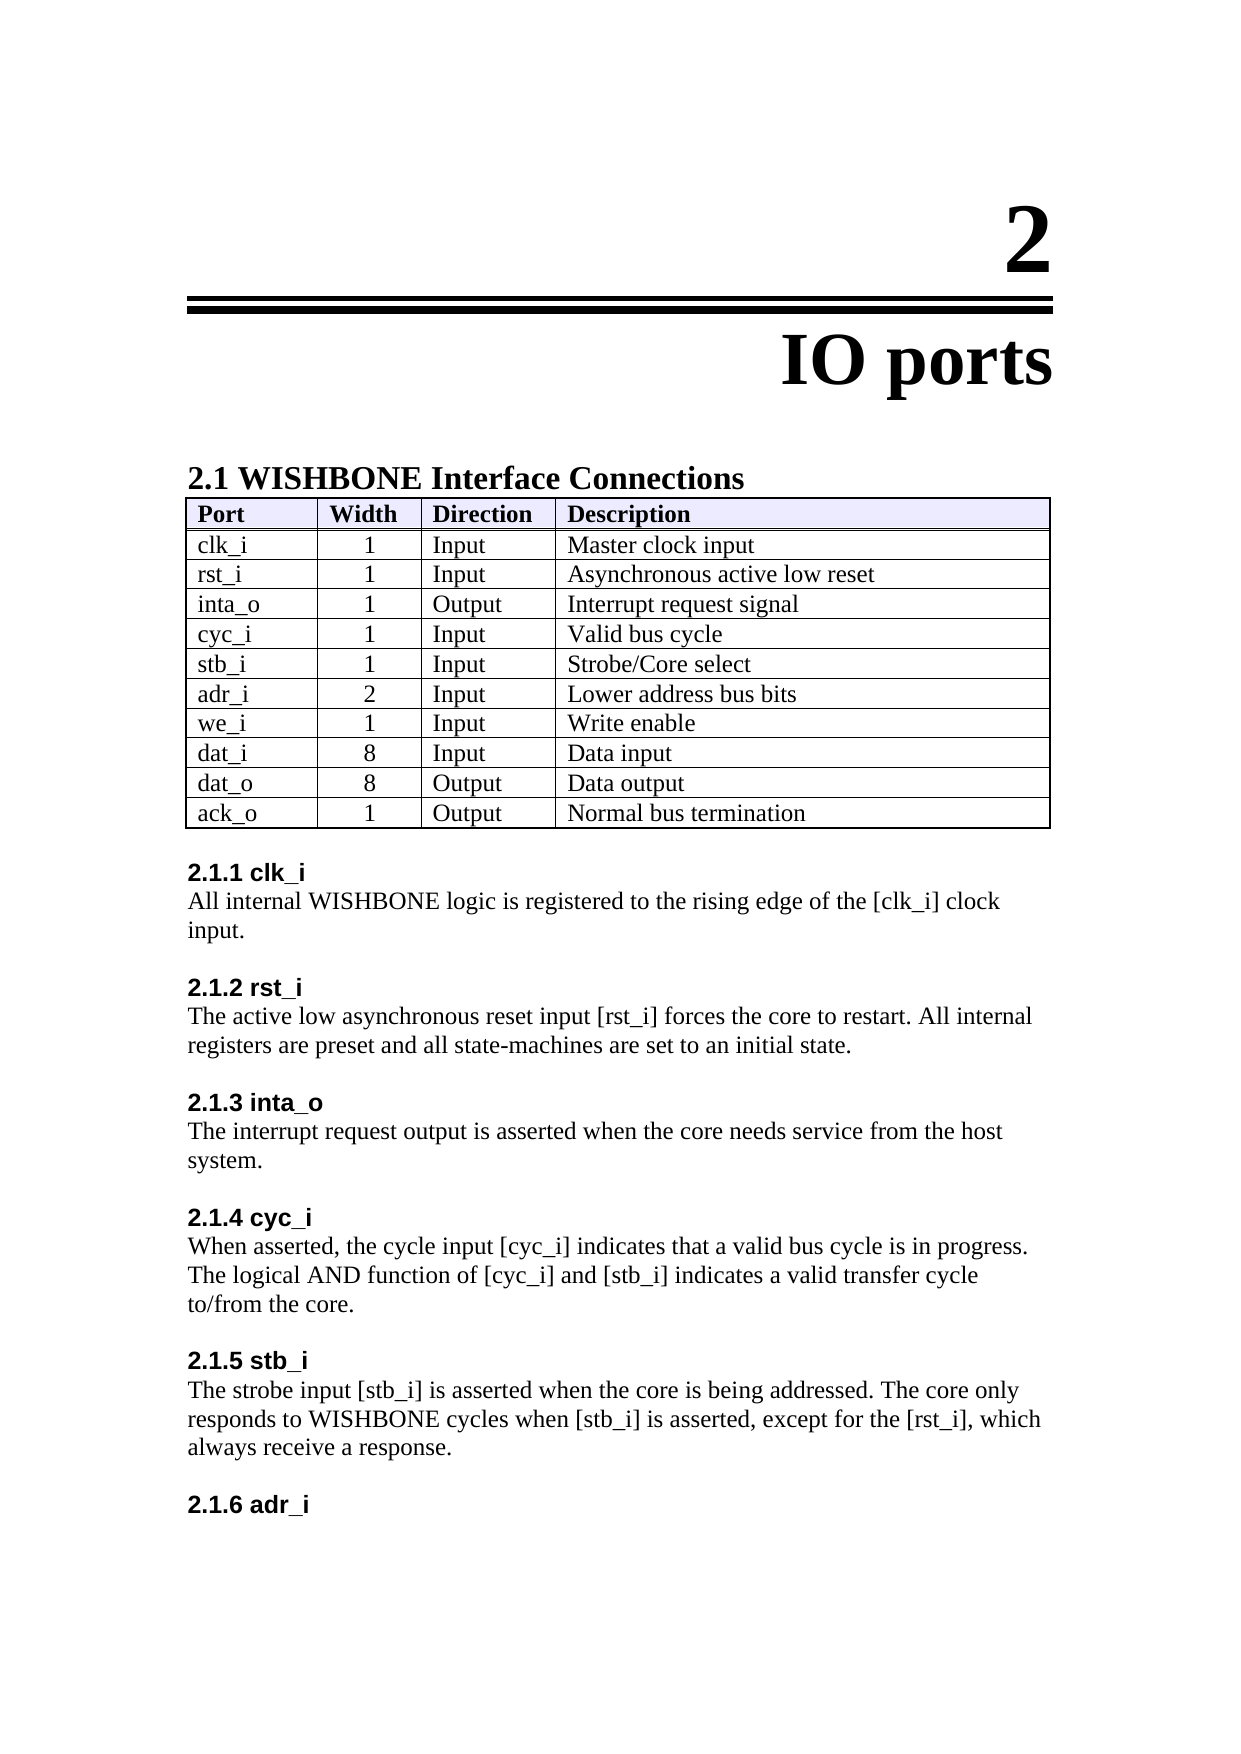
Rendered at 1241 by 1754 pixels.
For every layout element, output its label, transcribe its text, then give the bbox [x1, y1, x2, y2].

table_cell Output [422, 798, 555, 827]
table_cell 1 [318, 709, 421, 737]
table_cell cyc_i [187, 619, 317, 648]
table_cell we_i [187, 709, 317, 737]
table_header Direction [422, 499, 555, 527]
subtitle 2 [187, 179, 1053, 296]
table_cell Data output [556, 768, 1049, 797]
table_cell 1 [318, 531, 421, 558]
table_cell Lower address bus bits [556, 679, 1049, 707]
subtitle 2.1.3 inta_o [187, 1087, 1053, 1116]
table_cell Input [422, 649, 555, 678]
table_cell 1 [318, 560, 421, 588]
text The active low asynchronous reset input [rst_i] forces the core to restart. All internal registers are preset and all state-machines are set to an initial state. [187, 1001, 1053, 1059]
table_cell 1 [318, 798, 421, 827]
subtitle 2.1.4 cyc_i [187, 1202, 1053, 1231]
table_cell inta_o [187, 589, 317, 618]
table_cell Input [422, 531, 555, 558]
text The interrupt request output is asserted when the core needs service from the host system. [187, 1116, 1053, 1174]
table_cell Valid bus cycle [556, 619, 1049, 648]
subtitle 2.1.6 adr_i [187, 1490, 1053, 1519]
table_cell 1 [318, 619, 421, 648]
table_cell Strobe/Core select [556, 649, 1049, 678]
text All internal WISHBONE logic is registered to the rising edge of the [clk_i] clock input. [187, 886, 1053, 944]
table_cell 8 [318, 768, 421, 797]
table_cell 1 [318, 589, 421, 618]
table_cell 8 [318, 738, 421, 767]
table_cell Input [422, 560, 555, 588]
table_cell ack_o [187, 798, 317, 827]
text The strobe input [stb_i] is asserted when the core is being addressed. The core only responds to WISHBONE cycles when [stb_i] is asserted, except for the [rst_i], which always receive a response. [187, 1375, 1053, 1461]
table_cell Normal bus termination [556, 798, 1049, 827]
table_header Description [556, 499, 1049, 527]
table_cell Data input [556, 738, 1049, 767]
subtitle 2.1.2 rst_i [187, 972, 1053, 1001]
table_cell Input [422, 679, 555, 707]
table_cell dat_i [187, 738, 317, 767]
subtitle [187, 301, 1053, 306]
table_cell 2 [318, 679, 421, 707]
table_cell Master clock input [556, 531, 1049, 558]
table_cell dat_o [187, 768, 317, 797]
table_cell clk_i [187, 531, 317, 558]
table_cell stb_i [187, 649, 317, 678]
table_cell Interrupt request signal [556, 589, 1049, 618]
subtitle 2.1 WISHBONE Interface Connections [187, 458, 1053, 497]
subtitle 2.1.1 clk_i [187, 857, 1053, 886]
table_cell rst_i [187, 560, 317, 588]
table_cell Input [422, 709, 555, 737]
table_cell Asynchronous active low reset [556, 560, 1049, 588]
table_cell Input [422, 619, 555, 648]
table_header Port [187, 499, 317, 527]
table_header Width [318, 499, 421, 527]
table_cell Output [422, 768, 555, 797]
text IO ports [187, 314, 1053, 401]
table_cell Output [422, 589, 555, 618]
text When asserted, the cycle input [cyc_i] indicates that a valid bus cycle is in progress. The logical AND function of [cyc_i] and [stb_i] indicates a valid transfer cycle to/from the core. [187, 1231, 1053, 1317]
table_cell Input [422, 738, 555, 767]
subtitle 2.1.5 stb_i [187, 1346, 1053, 1375]
table_cell adr_i [187, 679, 317, 707]
table_cell Write enable [556, 709, 1049, 737]
table_cell 1 [318, 649, 421, 678]
